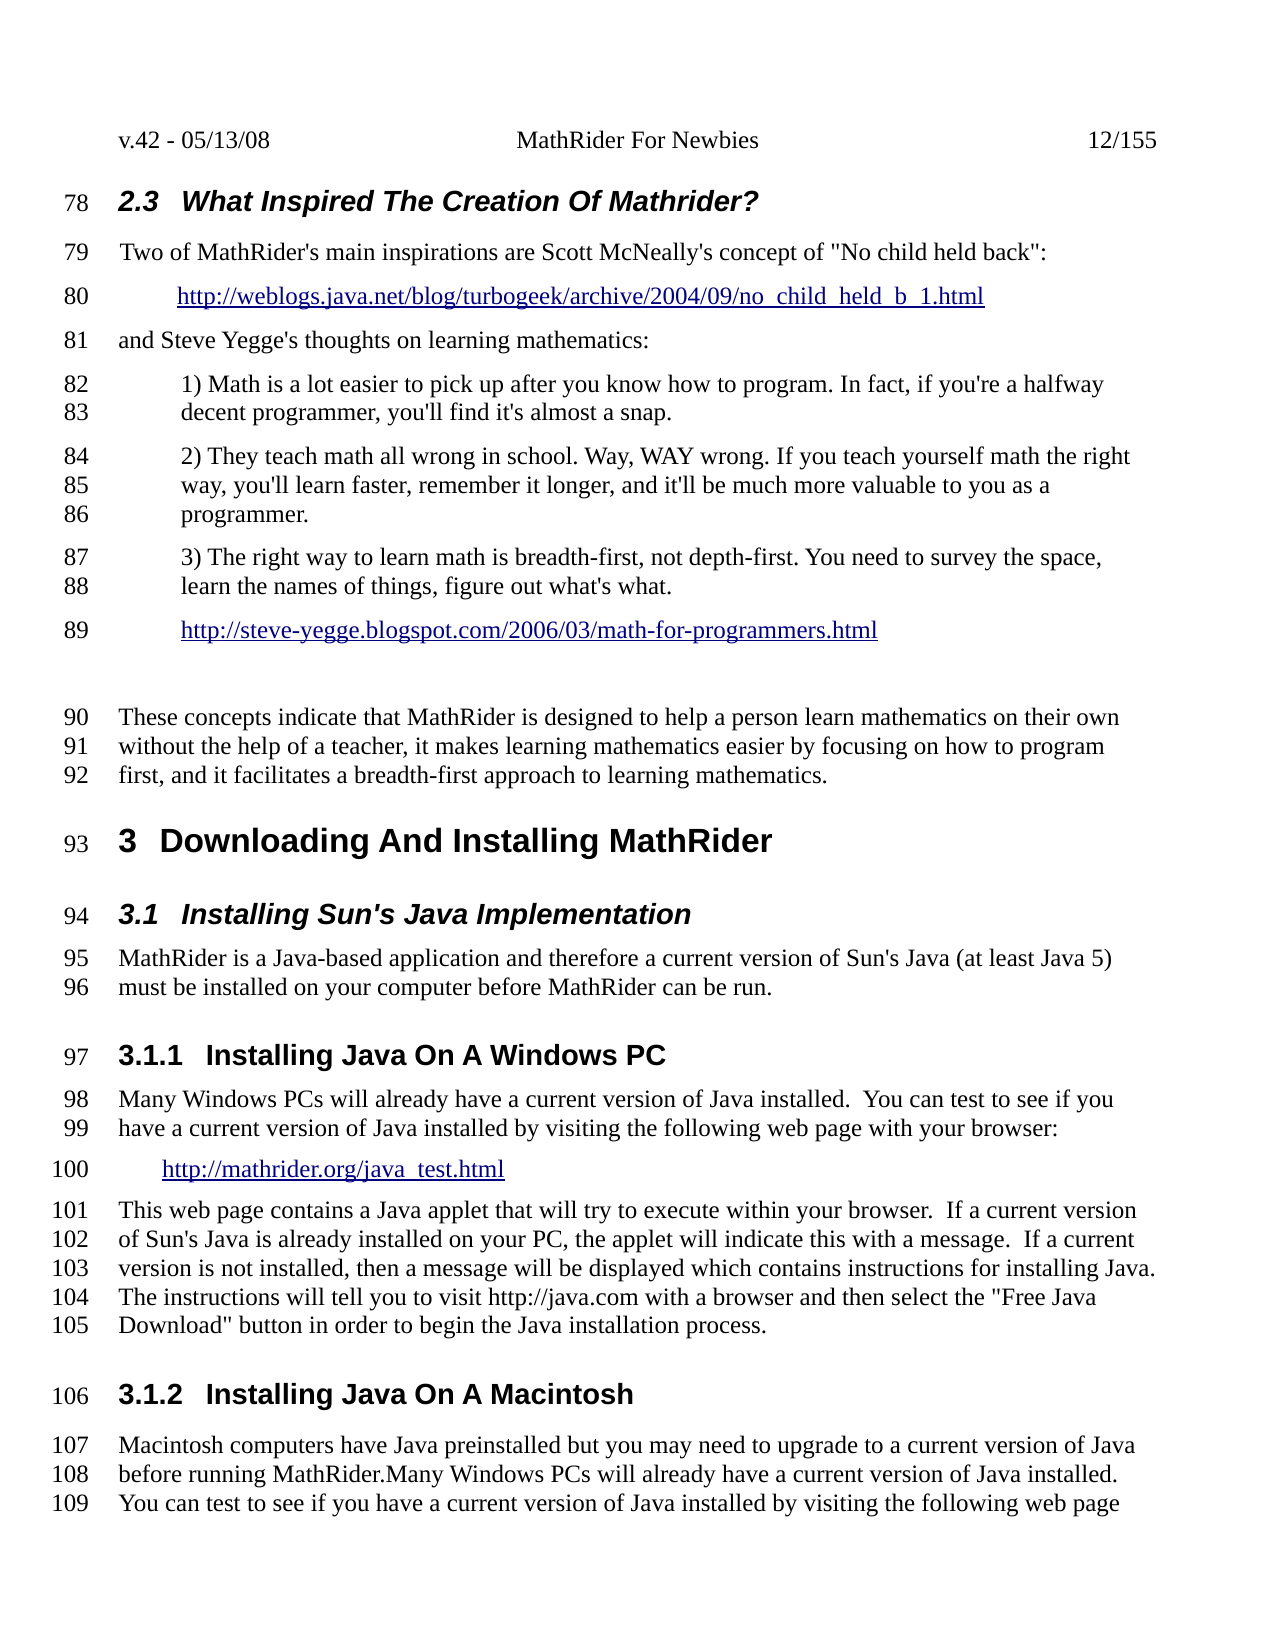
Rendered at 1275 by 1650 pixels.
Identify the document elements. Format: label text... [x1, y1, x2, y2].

text These concepts indicate that MathRider is designed to help a person learn mathematics on their own without the help of a teacher, it makes learning mathematics easier by focusing on how to program first, and it facilitates a breadth-first approach to learning mathematics. [118, 702, 1157, 789]
text http://weblogs.java.net/blog/turbogeek/archive/2004/09/no_child_held_b_1.html [177, 281, 1157, 310]
subtitle Installing Java On A Windows PC [118, 1038, 1157, 1072]
subtitle What Inspired The Creation Of Mathrider? [118, 184, 1157, 217]
subtitle Downloading And Installing MathRider [118, 821, 1157, 860]
text http://mathrider.org/java_test.html [162, 1154, 1157, 1183]
text Two of MathRider's main inspirations are Scott McNeally's concept of "No child held back": [119, 237, 1157, 266]
subtitle Installing Java On A Macintosh [118, 1377, 1157, 1410]
text Macintosh computers have Java preinstalled but you may need to upgrade to a current version of Java before running MathRider.Many Windows PCs will already have a current version of Java installed. You can test to see if you have a current version of Java installed by visiting the following web page [118, 1430, 1157, 1517]
text and Steve Yegge's thoughts on learning mathematics: [118, 325, 1157, 354]
text MathRider is a Java-based application and therefore a current version of Sun's Java (at least Java 5) must be installed on your computer before MathRider can be run. [118, 943, 1157, 1001]
subtitle Installing Sun's Java Implementation [118, 897, 1157, 931]
text http://steve-yegge.blogspot.com/2006/03/math-for-programmers.html [181, 615, 1157, 644]
text Many Windows PCs will already have a current version of Java installed. You can test to see if you have a current version of Java installed by visiting the following web page with your browser: [118, 1084, 1157, 1142]
text This web page contains a Java applet that will try to execute within your browser. If a current version of Sun's Java is already installed on your PC, the applet will indicate this with a message. If a current version is not installed, then a message will be displayed which contains instructions for installing Java. The instructions will tell you to visit http://java.com with a browser and then select the "Free Java Download" button in order to begin the Java installation process. [118, 1196, 1157, 1339]
text 1) Math is a lot easier to pick up after you know how to program. In fact, if you're a halfway decent programmer, you'll find it's almost a snap. [181, 369, 1157, 426]
text 3) The right way to learn math is breadth-first, not depth-first. You need to survey the space, learn the names of things, figure out what's what. [181, 542, 1157, 600]
text 2) They teach math all wrong in school. Way, WAY wrong. If you teach yourself math the right way, you'll learn faster, remember it longer, and it'll be much more valuable to you as a programmer. [181, 441, 1157, 527]
